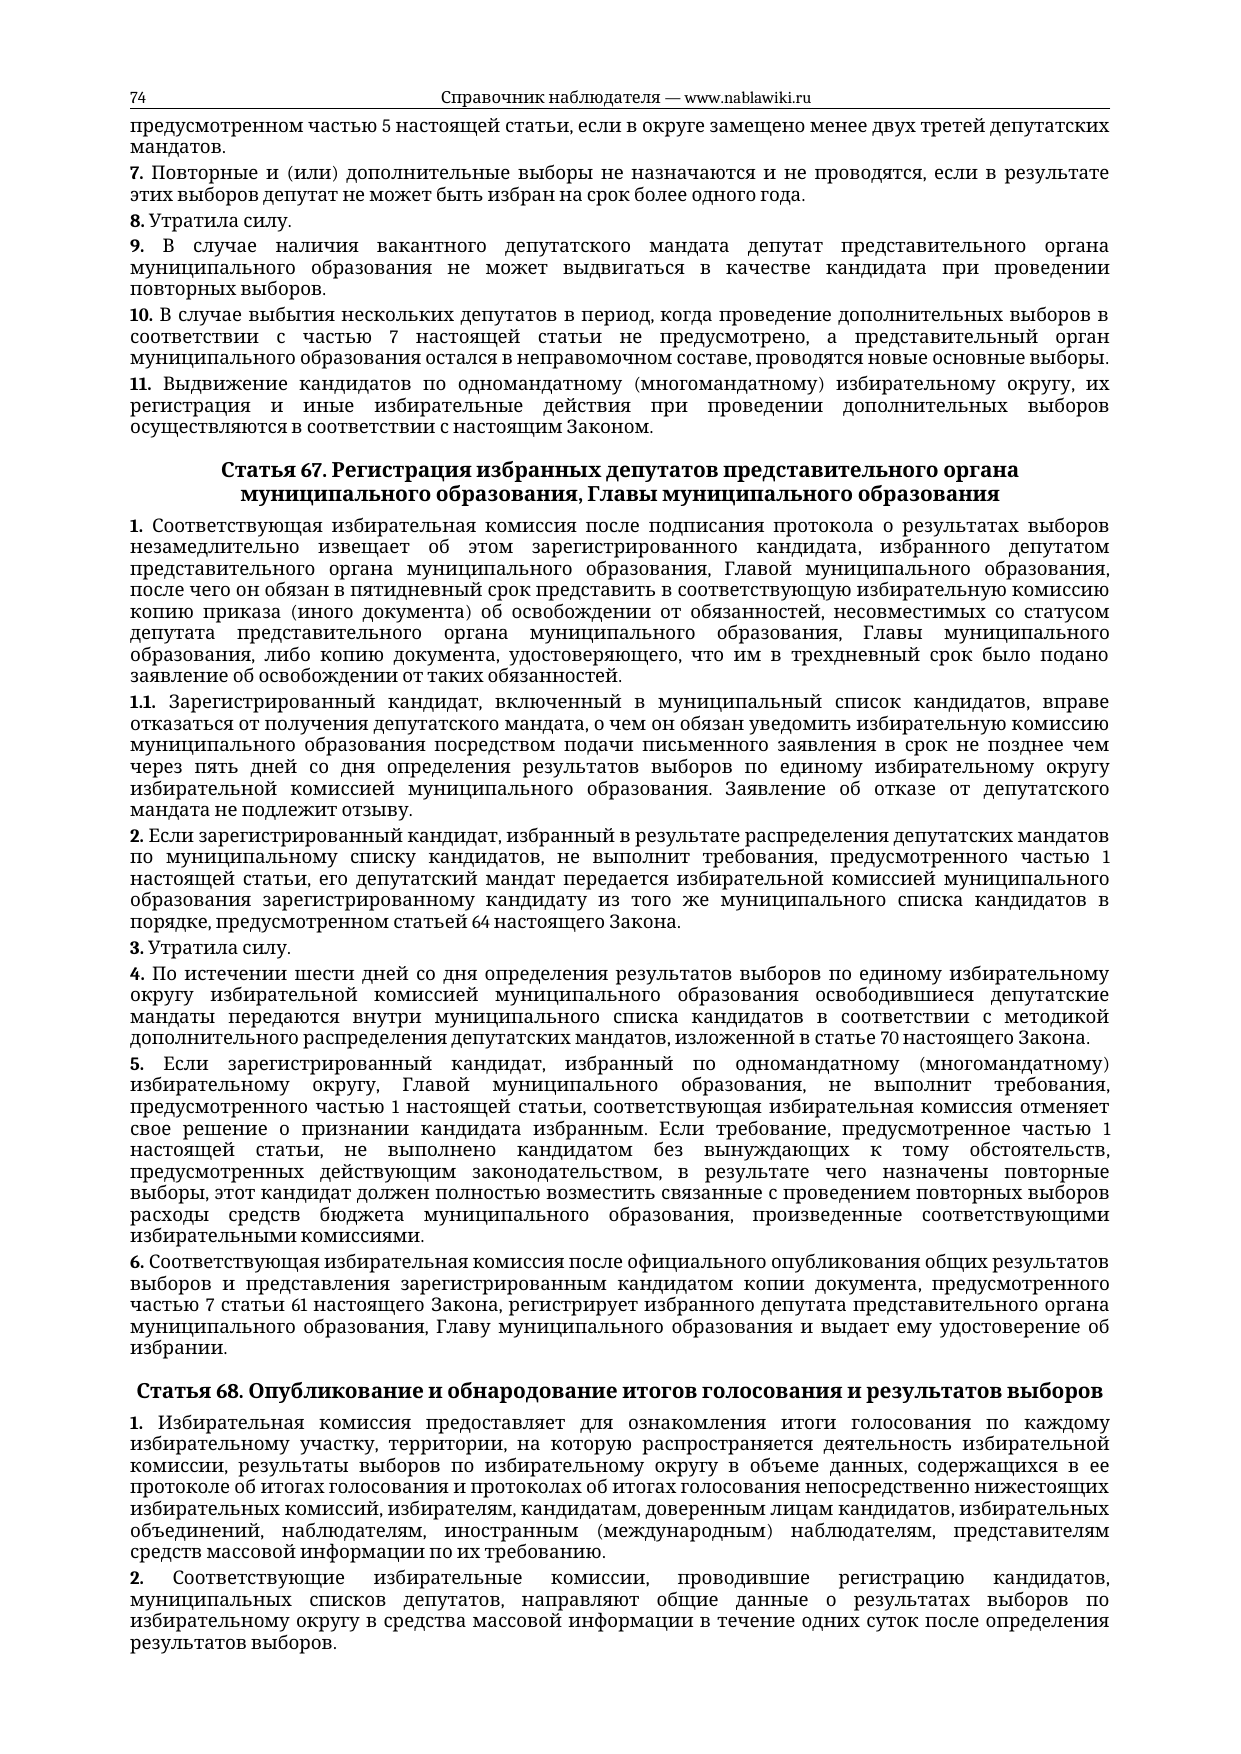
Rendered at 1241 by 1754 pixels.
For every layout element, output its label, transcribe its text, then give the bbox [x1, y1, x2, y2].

text 2. Соответствующие избирательные комиссии, проводившие регистрацию кандидатов, муниципальных списков депутатов, направляют общие данные о результатах выборов по избирательному округу в средства массовой информации в течение одних суток после определения результатов выборов. [130, 1567, 1110, 1654]
text 1. Соответствующая избирательная комиссия после подписания протокола о результатах выборов незамедлительно извещает об этом зарегистрированного кандидата, избранного депутатом представительного органа муниципального образования, Главой муниципального образования, после чего он обязан в пятидневный срок представить в соответствующую избирательную комиссию копию приказа (иного документа) об освобождении от обязанностей, несовместимых со статусом депутата представительного органа муниципального образования, Главы муниципального образования, либо копию документа, удостоверяющего, что им в трехдневный срок было подано заявление об освобождении от таких обязанностей. [130, 515, 1110, 688]
text 6. Соответствующая избирательная комиссия после официального опубликования общих результатов выборов и представления зарегистрированным кандидатом копии документа, предусмотренного частью 7 статьи 61 настоящего Закона, регистрирует избранного депутата представительного органа муниципального образования, Главу муниципального образования и выдает ему удостоверение об избрании. [130, 1252, 1110, 1359]
text 5. Если зарегистрированный кандидат, избранный по одномандатному (многомандатному) избирательному округу, Главой муниципального образования, не выполнит требования, предусмотренного частью 1 настоящей статьи, соответствующая избирательная комиссия отменяет свое решение о признании кандидата избранным. Если требование, предусмотренное частью 1 настоящей статьи, не выполнено кандидатом без вынуждающих к тому обстоятельств, предусмотренных действующим законодательством, в результате чего назначены повторные выборы, этот кандидат должен полностью возместить связанные с проведением повторных выборов расходы средств бюджета муниципального образования, произведенные соответствующими избирательными комиссиями. [130, 1053, 1110, 1247]
text 8. Утратила силу. [130, 210, 1110, 232]
text 3. Утратила силу. [130, 937, 1110, 959]
text 9. В случае наличия вакантного депутатского мандата депутат представительного органа муниципального образования не может выдвигаться в качестве кандидата при проведении повторных выборов. [130, 236, 1110, 301]
text 7. Повторные и (или) дополнительные выборы не назначаются и не проводятся, если в результате этих выборов депутат не может быть избран на срок более одного года. [130, 163, 1110, 206]
text 4. По истечении шести дней со дня определения результатов выборов по единому избирательному округу избирательной комиссией муниципального образования освободившиеся депутатские мандаты передаются внутри муниципального списка кандидатов в соответствии с методикой дополнительного распределения депутатских мандатов, изложенной в статье 70 настоящего Закона. [130, 963, 1110, 1049]
text 11. Выдвижение кандидатов по одномандатному (многомандатному) избирательному округу, их регистрация и иные избирательные действия при проведении дополнительных выборов осуществляются в соответствии с настоящим Законом. [130, 373, 1110, 438]
text предусмотренном частью 5 настоящей статьи, если в округе замещено менее двух третей депутатских мандатов. [130, 116, 1110, 159]
text 2. Если зарегистрированный кандидат, избранный в результате распределения депутатских мандатов по муниципальному списку кандидатов, не выполнит требования, предусмотренного частью 1 настоящей статьи, его депутатский мандат передается избирательной комиссией муниципального образования зарегистрированному кандидату из того же муниципального списка кандидатов в порядке, предусмотренном статьей 64 настоящего Закона. [130, 825, 1110, 933]
text 1.1. Зарегистрированный кандидат, включенный в муниципальный список кандидатов, вправе отказаться от получения депутатского мандата, о чем он обязан уведомить избирательную комиссию муниципального образования посредством подачи письменного заявления в срок не позднее чем через пять дней со дня определения результатов выборов по единому избирательному округу избирательной комиссией муниципального образования. Заявление об отказе от депутатского мандата не подлежит отзыву. [130, 692, 1110, 821]
subtitle Статья 67. Регистрация избранных депутатов представительного органа муниципального образования, Главы муниципального образования [130, 459, 1110, 507]
text 1. Избирательная комиссия предоставляет для ознакомления итоги голосования по каждому избирательному участку, территории, на которую распространяется деятельность избирательной комиссии, результаты выборов по избирательному округу в объеме данных, содержащихся в ее протоколе об итогах голосования и протоколах об итогах голосования непосредственно нижестоящих избирательных комиссий, избирателям, кандидатам, доверенным лицам кандидатов, избирательных объединений, наблюдателям, иностранным (международным) наблюдателям, представителям средств массовой информации по их требованию. [130, 1412, 1110, 1563]
text 10. В случае выбытия нескольких депутатов в период, когда проведение дополнительных выборов в соответствии с частью 7 настоящей статьи не предусмотрено, а представительный орган муниципального образования остался в неправомочном составе, проводятся новые основные выборы. [130, 305, 1110, 369]
subtitle Статья 68. Опубликование и обнародование итогов голосования и результатов выборов [130, 1380, 1110, 1404]
